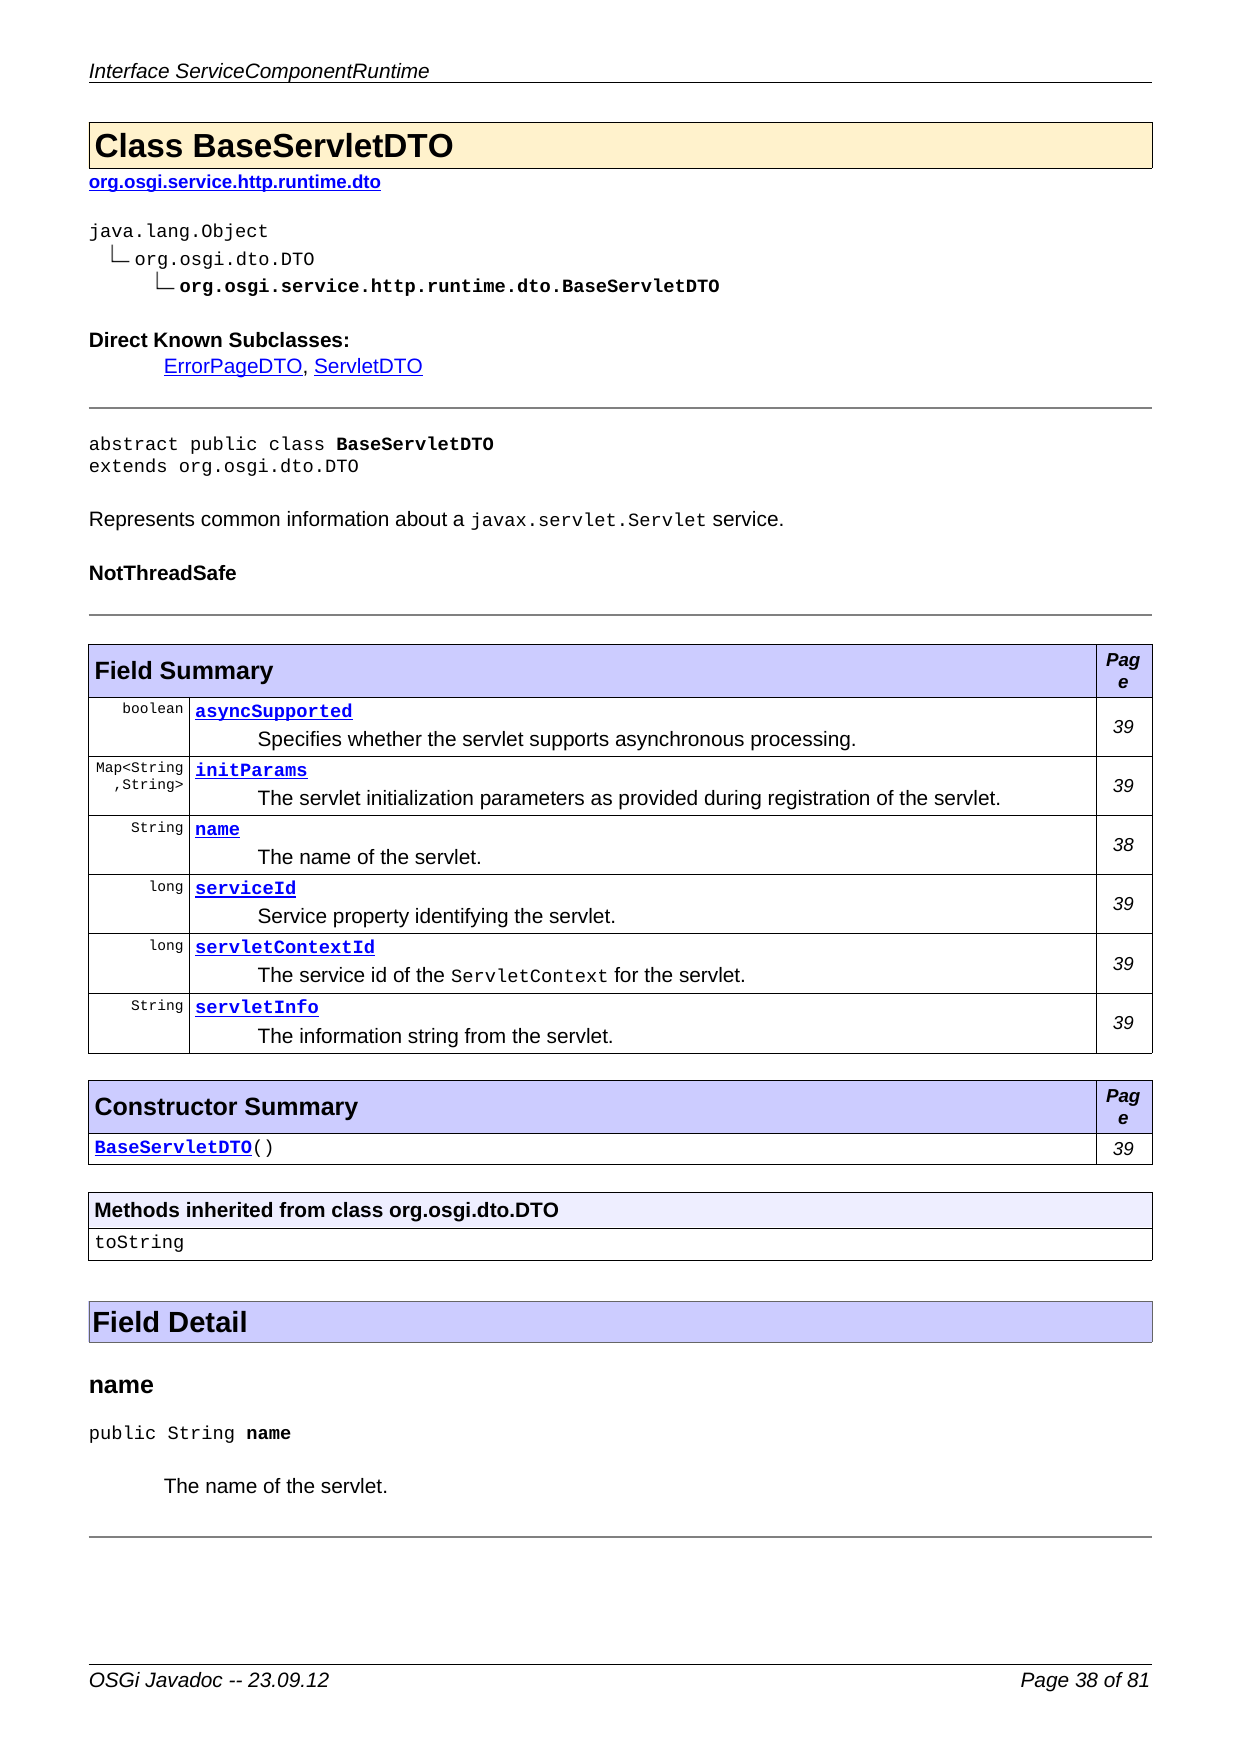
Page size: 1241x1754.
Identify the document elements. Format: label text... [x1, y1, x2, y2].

table_cell [1097, 934, 1152, 993]
text extends org.osgi.dto.DTO [88, 456, 1152, 478]
table_cell BaseServletDTO() [89, 1134, 1096, 1164]
table_header Page [1097, 1081, 1152, 1133]
table_cell name The name of the servlet. [190, 816, 1096, 874]
picture [111, 243, 135, 266]
table_cell long [89, 934, 189, 993]
subtitle name [88, 1371, 1152, 1399]
text org.osgi.dto.DTO [88, 243, 1152, 271]
text org.osgi.service.http.runtime.dto.BaseServletDTO [88, 271, 1152, 298]
table_cell String [89, 994, 189, 1052]
table_cell [1097, 875, 1152, 933]
text The name of the servlet. [163, 1474, 1152, 1498]
subtitle Class BaseServletDTO [90, 123, 1152, 168]
table_cell [1097, 994, 1152, 1052]
text ErrorPageDTO, ServletDTO [163, 354, 1152, 378]
table_header Methods inherited from class org.osgi.dto.DTO [89, 1193, 1152, 1227]
table_cell boolean [89, 698, 189, 756]
table_cell asyncSupported Specifies whether the servlet supports asynchronous processing. [190, 698, 1096, 756]
table_cell [1097, 757, 1152, 815]
text org.osgi.service.http.runtime.dto [88, 171, 1152, 193]
text public String name [88, 1423, 1152, 1445]
table_cell [1097, 1134, 1152, 1164]
text java.lang.Object [88, 222, 1152, 243]
table_header Constructor Summary [89, 1081, 1096, 1133]
picture [156, 270, 180, 293]
table_header Page [1097, 645, 1152, 697]
table_cell [1097, 816, 1152, 874]
table_cell long [89, 875, 189, 933]
table_cell [1097, 698, 1152, 756]
subtitle Direct Known Subclasses: [88, 327, 1152, 351]
text NotThreadSafe [88, 561, 1152, 585]
text abstract public class BaseServletDTO [88, 435, 1152, 456]
table_cell servletContextId The service id of the ServletContext for the servlet. [190, 934, 1096, 993]
table_cell initParams The servlet initialization parameters as provided during registration of the servlet. [190, 757, 1096, 815]
table_cell String [89, 816, 189, 874]
table_header Field Summary [89, 645, 1096, 697]
table_cell serviceId Service property identifying the servlet. [190, 875, 1096, 933]
subtitle Field Detail [90, 1302, 1152, 1342]
table_cell Map<String,String> [89, 757, 189, 815]
table_cell servletInfo The information string from the servlet. [190, 994, 1096, 1052]
table_cell toString [89, 1229, 1152, 1260]
text Represents common information about a javax.servlet.Servlet service. [88, 507, 1152, 532]
